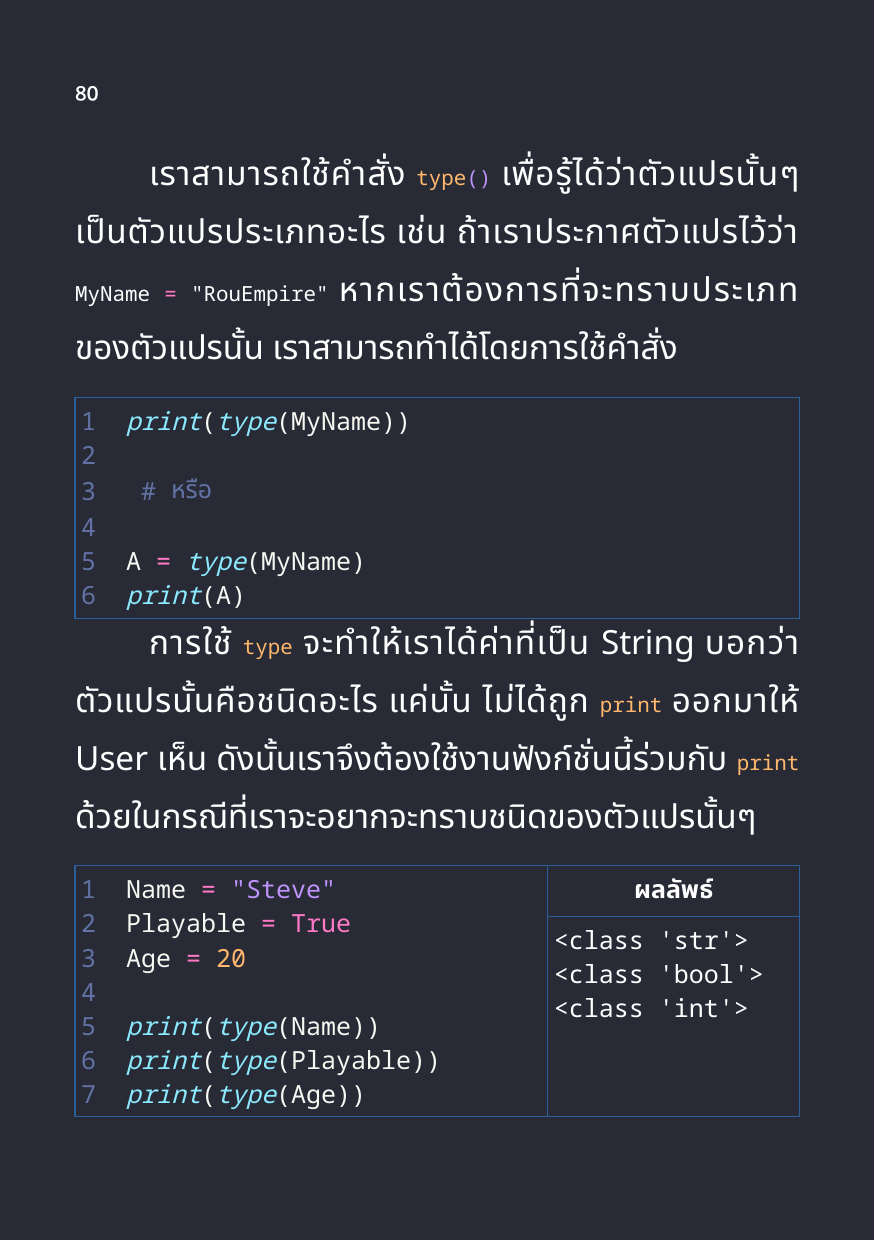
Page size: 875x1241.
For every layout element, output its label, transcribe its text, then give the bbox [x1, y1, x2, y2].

text การใช้ type จะทำให้เราได้ค่าที่เป็น String บอกว่าตัวแปรนั้นคือชนิดอะไร แค่นั้น ไม่ได้ถูก print ออกมาให้ User เห็น ดังนั้นเราจึงต้องใช้งานฟังก์ชั่นนี้ร่วมกับ print ด้วยในกรณีที่เราจะอยากจะทราบชนิดของตัวแปรนั้นๆ [75, 619, 799, 843]
table_header 1 Name = "Steve" 2 Playable = True 3 Age = 20 4 5 print(type(Name)) 6 print(type(Playable)) 7 print(type(Age)) [76, 866, 547, 1116]
text เราสามารถใช้คำสั่ง type() เพื่อรู้ได้ว่าตัวแปรนั้นๆ เป็นตัวแปรประเภทอะไร เช่น ถ้าเราประกาศตัวแปรไว้ว่า MyName = "RouEmpire" หากเราต้องการที่จะทราบประเภทของตัวแปรนั้น เราสามารถทำได้โดยการใช้คำสั่ง [75, 150, 799, 374]
table_header 1 print(type(MyName)) 2 3 # หรือ 4 5 A = type(MyName) 6 print(A) [76, 398, 799, 617]
table_header ผลลัพธ์ [548, 866, 799, 916]
table_cell <class 'str'> <class 'bool'> <class 'int'> [548, 917, 799, 1116]
